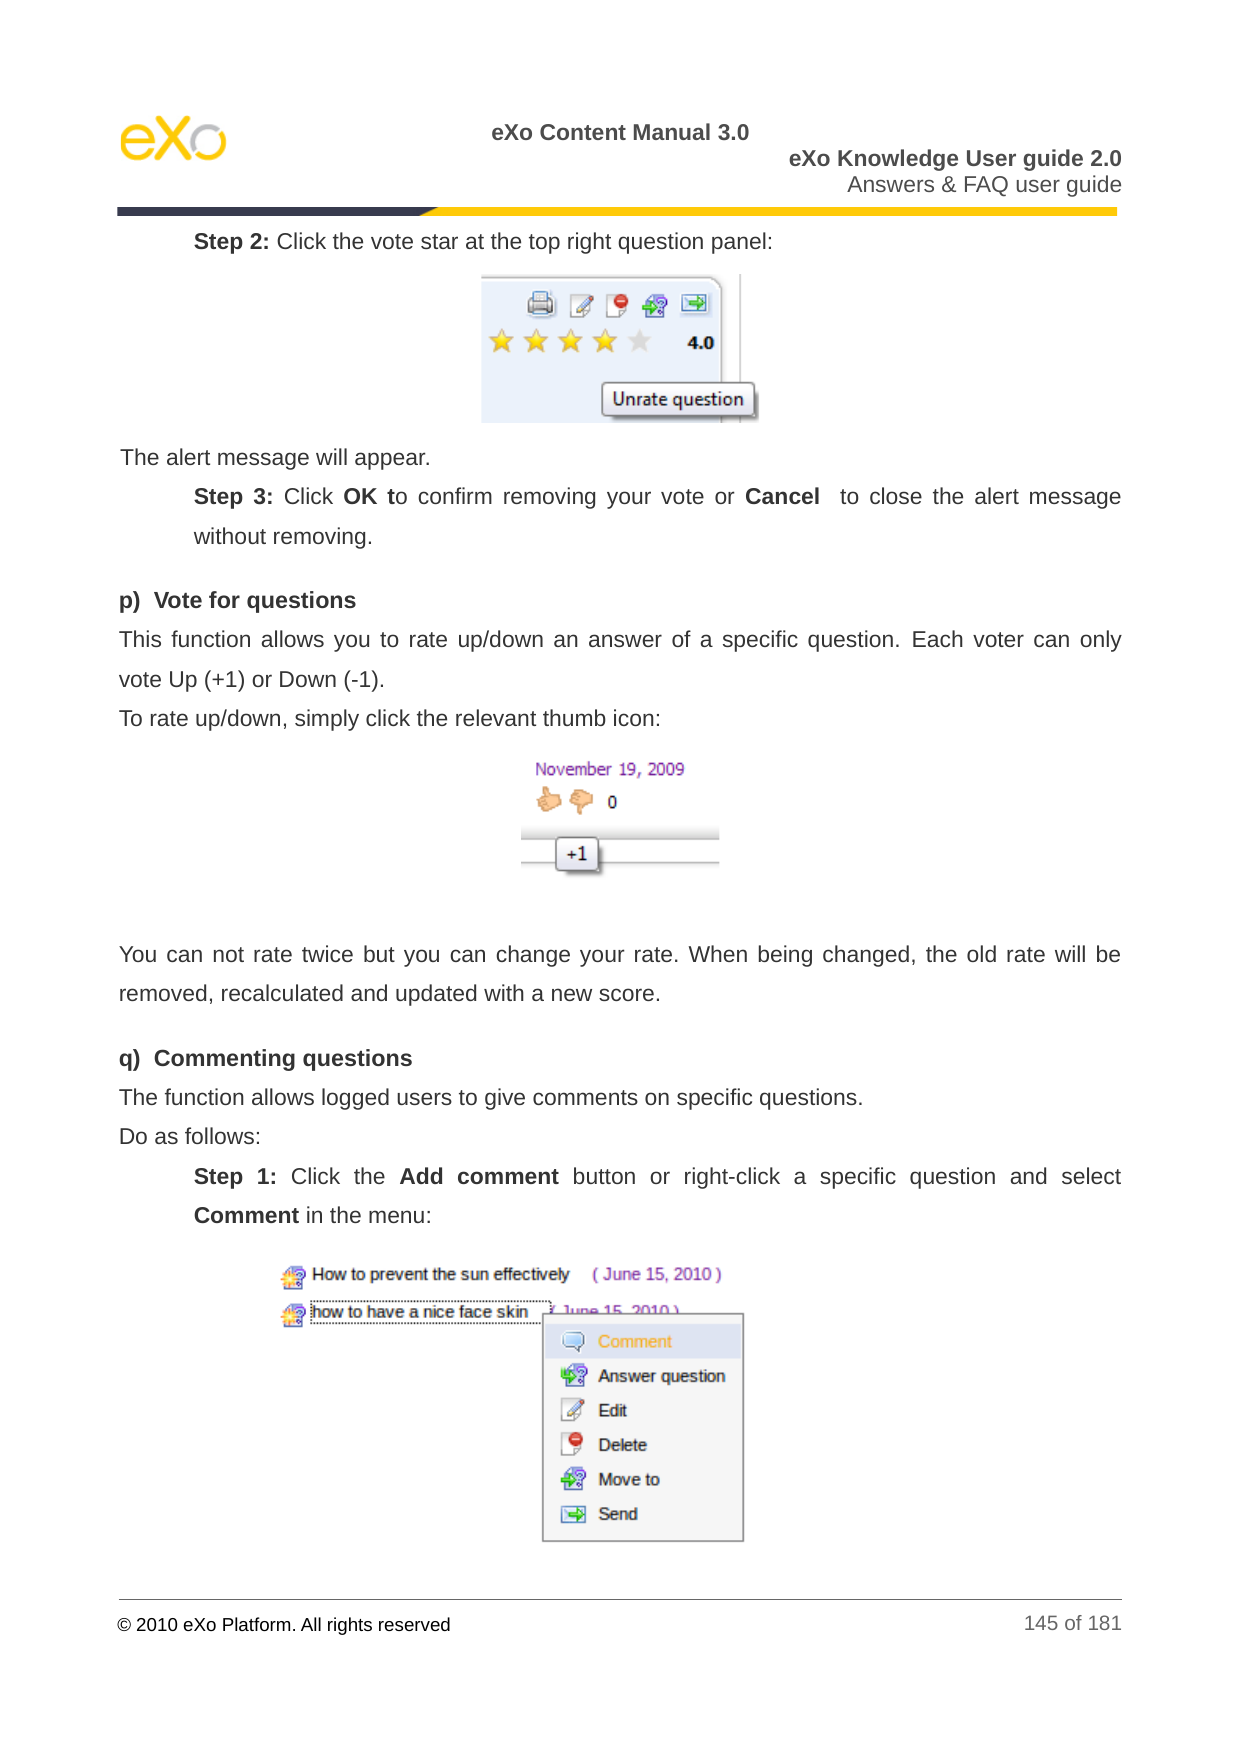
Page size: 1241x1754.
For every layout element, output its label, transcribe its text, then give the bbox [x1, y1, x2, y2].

picture [117, 207, 1118, 216]
text The function allows logged users to give comments on specific questions. [118, 1084, 1122, 1110]
list Step 1: Click the Add comment button or right-click a specific question and select Comment in the menu: [156, 1163, 1122, 1228]
subtitle Commenting questions [118, 1044, 1122, 1071]
list Step 3: Click OK to confirm removing your vote or Cancel to close the alert message without removing. [156, 483, 1122, 549]
picture [481, 274, 760, 423]
text This function allows you to rate up/down an answer of a specific question. Each voter can only vote Up (+1) or Down (-1). [118, 626, 1122, 692]
text To rate up/down, simply click the relevant thumb icon: [118, 705, 1122, 732]
text You can not rate twice but you can change your rate. When being changed, the old rate will be removed, recalculated and updated with a new score. [118, 941, 1122, 1006]
picture [521, 752, 720, 881]
subtitle Vote for questions [118, 587, 1122, 614]
list Step 2: Click the vote star at the top right question panel: [156, 228, 1122, 254]
picture [270, 1249, 749, 1550]
list The alert message will appear. [82, 423, 1122, 470]
picture [120, 115, 227, 161]
text Do as follows: [118, 1123, 1122, 1149]
